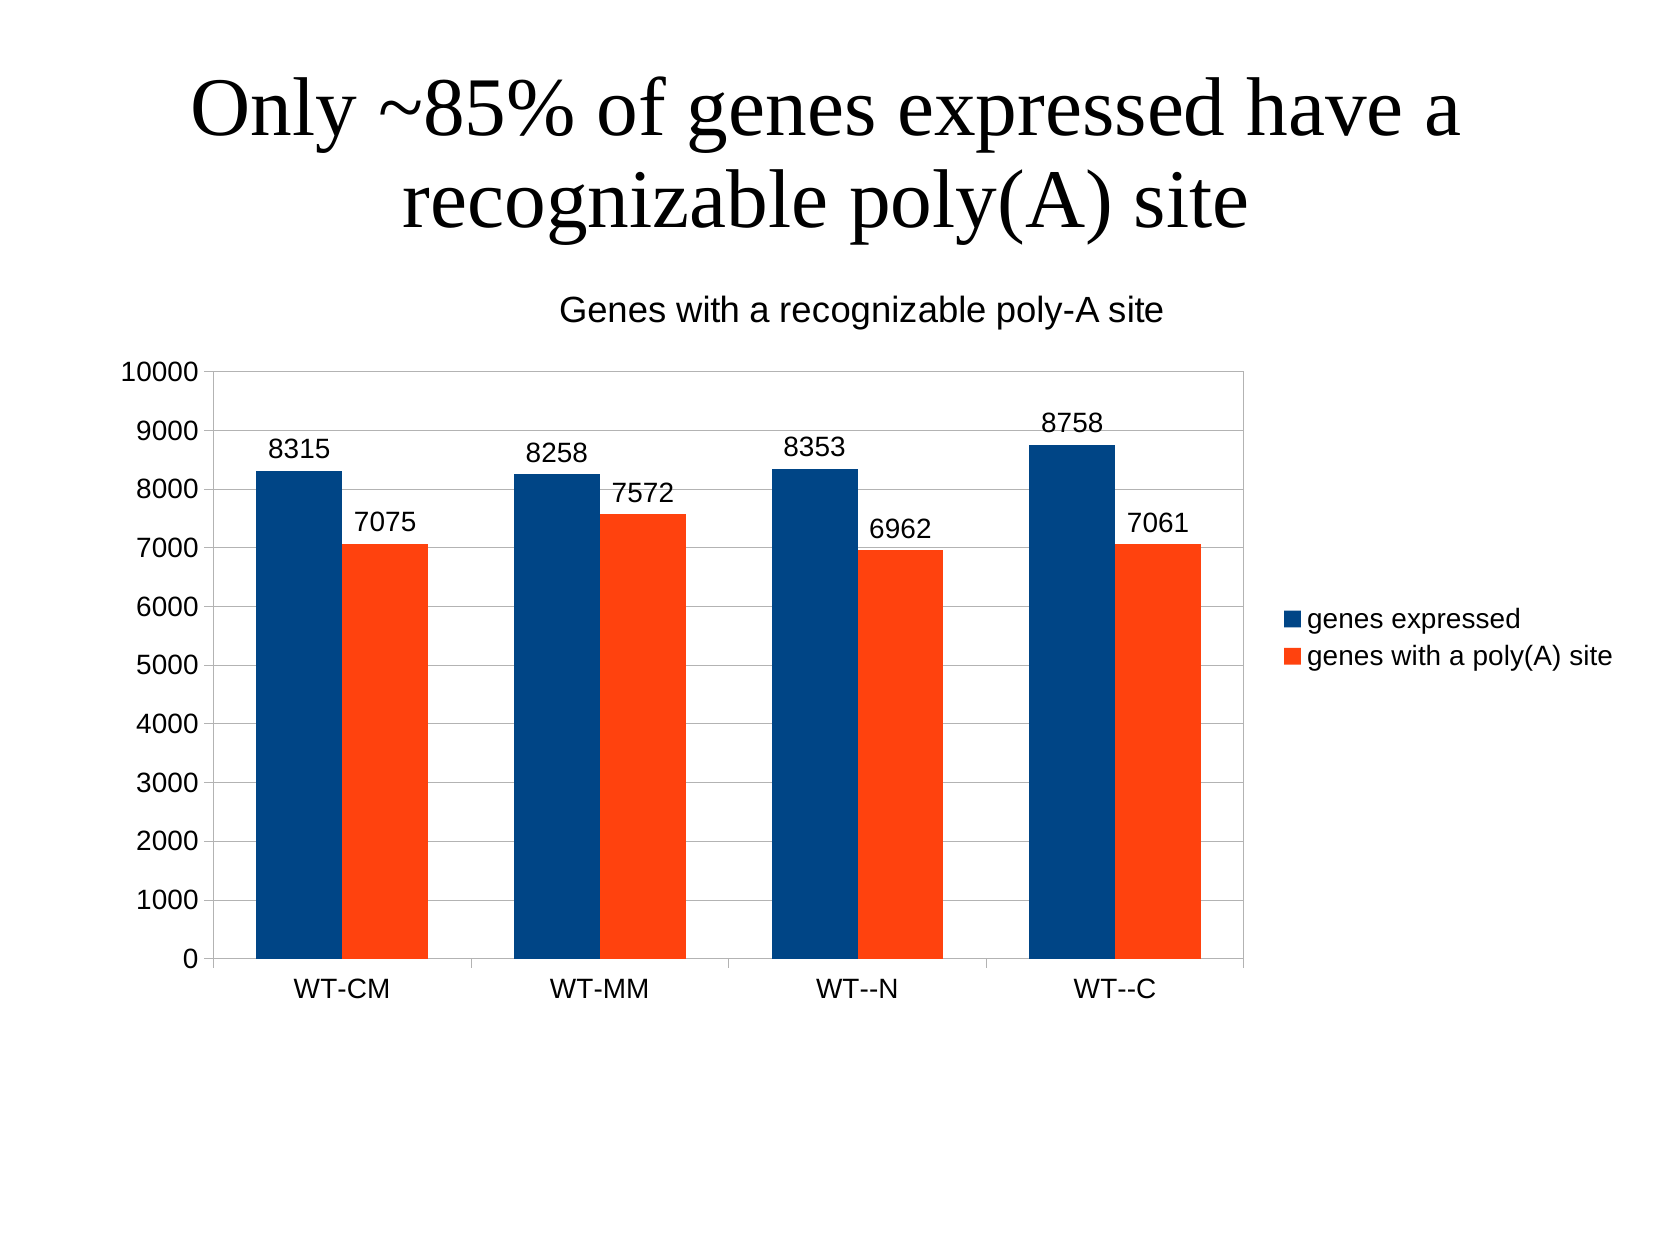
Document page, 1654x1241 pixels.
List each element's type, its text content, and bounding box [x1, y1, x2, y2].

chart [89, 255, 1636, 1021]
title Only ~85% of genes expressed have a recognizable poly(A) site [82, 49, 1571, 257]
